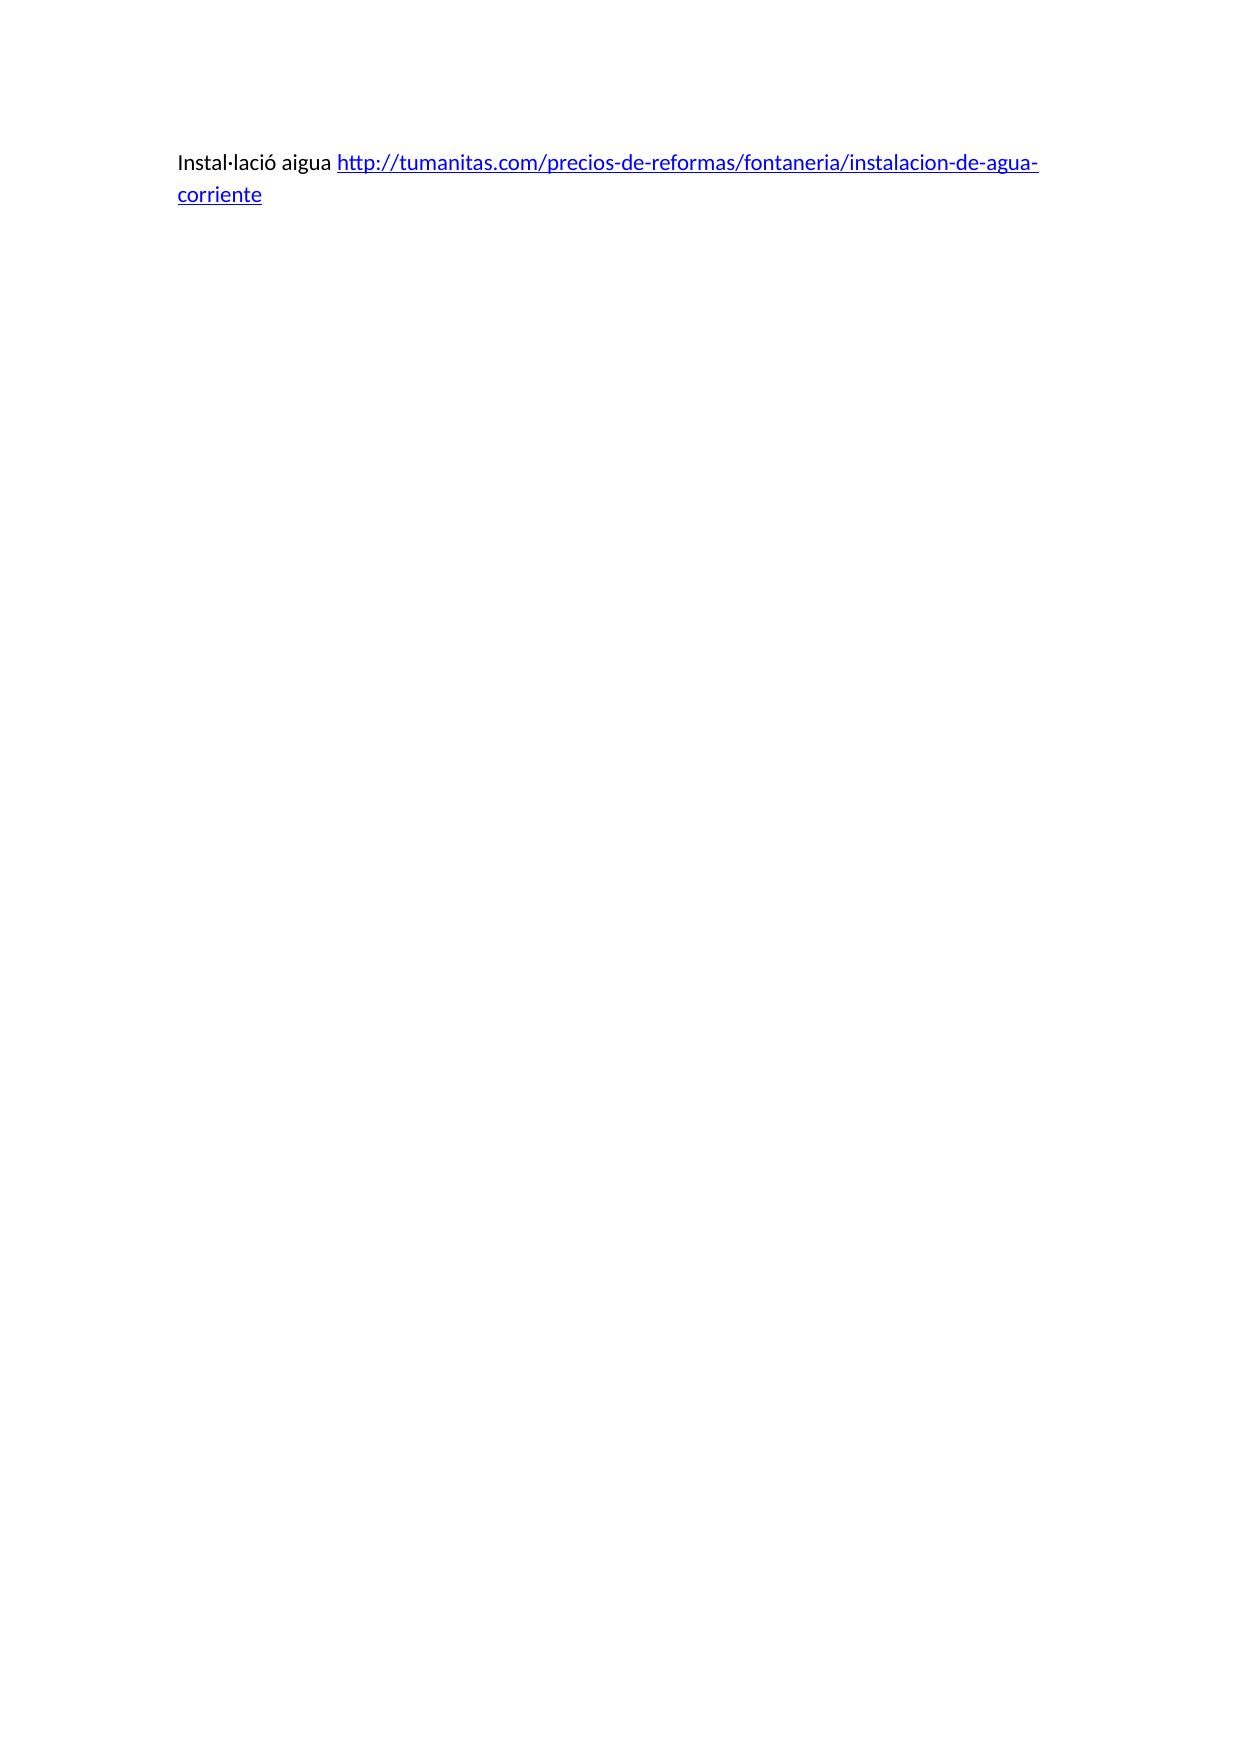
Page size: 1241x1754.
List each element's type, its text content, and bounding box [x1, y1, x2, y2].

text Instal·lació aigua http://tumanitas.com/precios-de-reformas/fontaneria/instalacion-de-agua-corriente [177, 148, 1063, 208]
